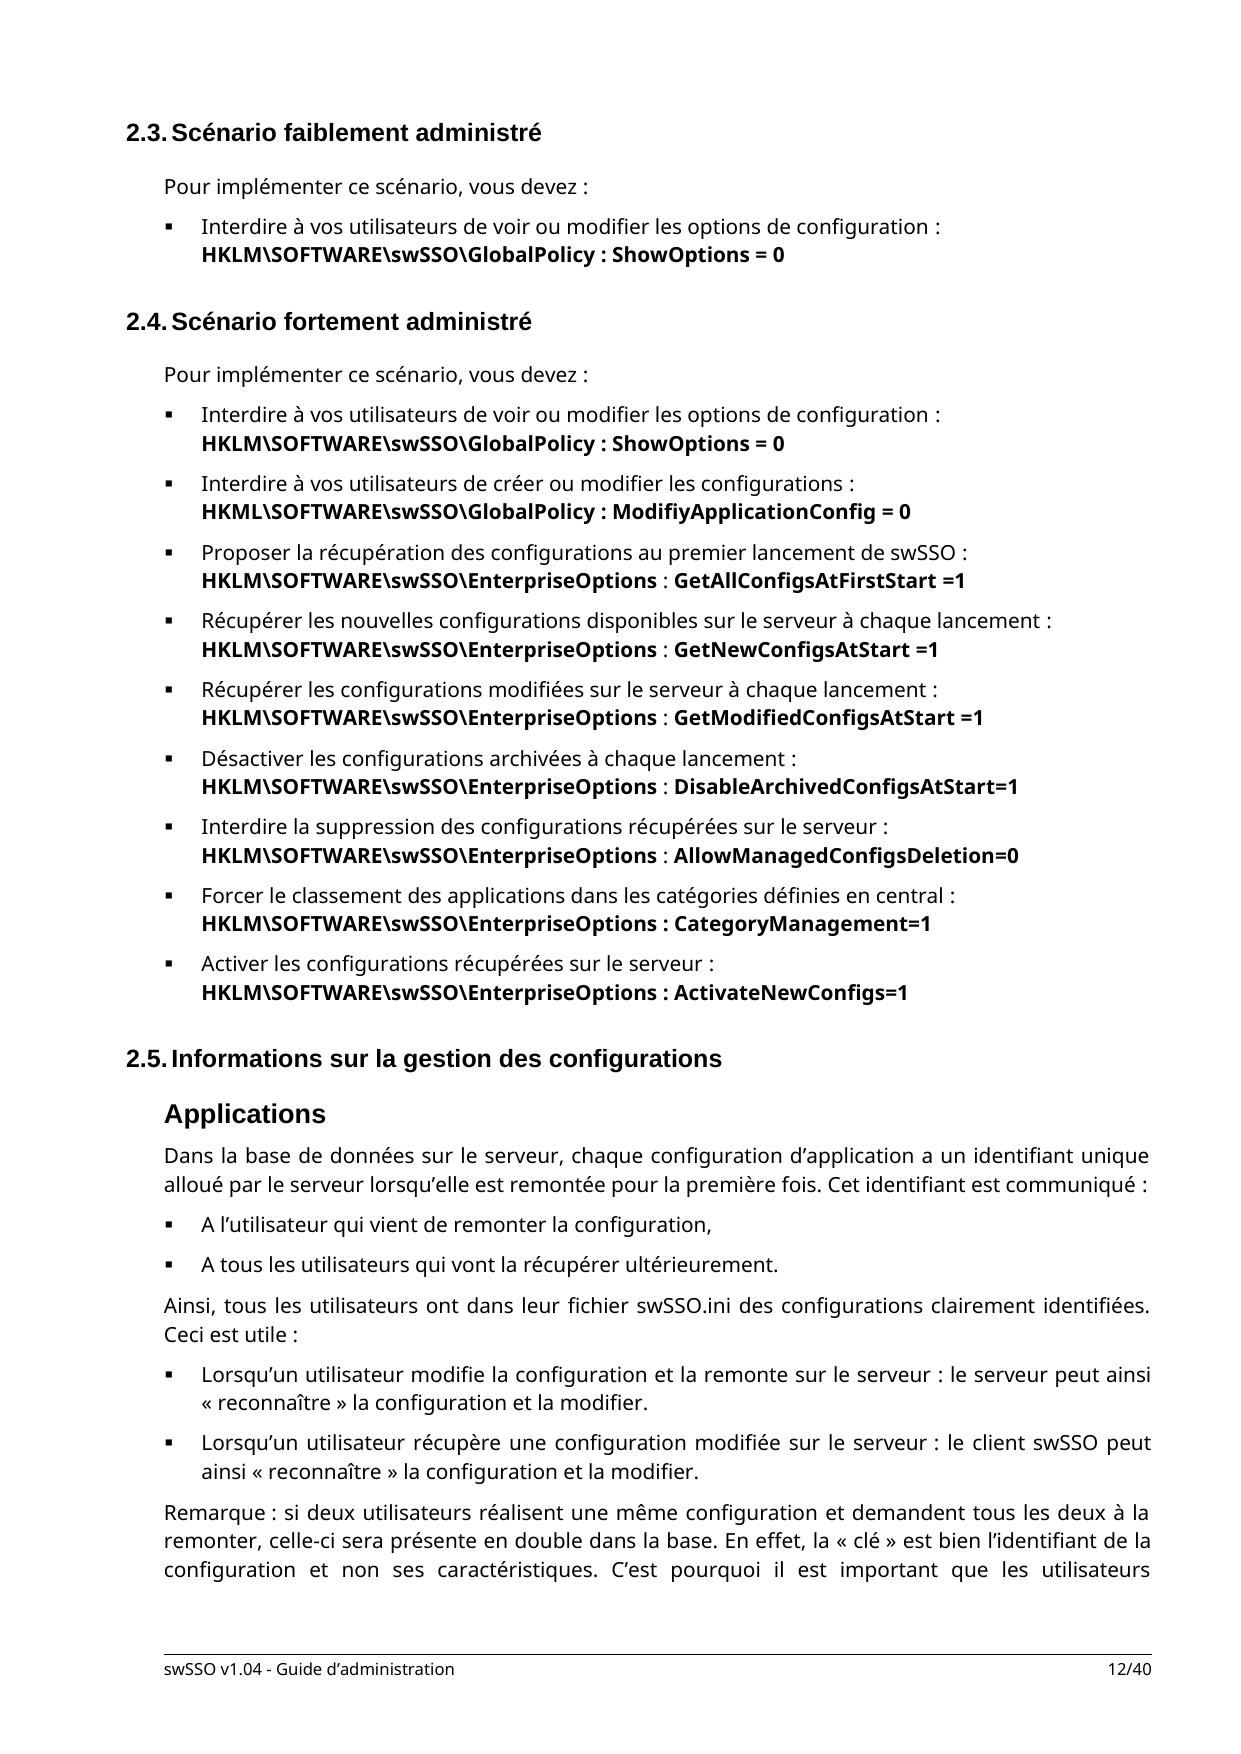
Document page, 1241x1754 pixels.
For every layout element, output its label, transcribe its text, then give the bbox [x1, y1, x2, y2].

text HKLM\SOFTWARE\swSSO\EnterpriseOptions : GetModifiedConfigsAtStart =1 [201, 703, 1152, 732]
subtitle Scénario faiblement administré [126, 118, 1152, 147]
list Récupérer les nouvelles configurations disponibles sur le serveur à chaque lancement : [164, 606, 1152, 635]
list A tous les utilisateurs qui vont la récupérer ultérieurement. [164, 1250, 1152, 1279]
list Activer les configurations récupérées sur le serveur : [164, 949, 1152, 978]
subtitle Scénario fortement administré [126, 306, 1152, 335]
text Pour implémenter ce scénario, vous devez : [164, 360, 1152, 389]
text Dans la base de données sur le serveur, chaque configuration d’application a un identifiant unique alloué par le serveur lorsqu’elle est remontée pour la première fois. Cet identifiant est communiqué : [164, 1141, 1152, 1198]
text HKLM\SOFTWARE\swSSO\GlobalPolicy : ShowOptions = 0 [201, 241, 1152, 269]
list Interdire à vos utilisateurs de voir ou modifier les options de configuration : [164, 400, 1152, 429]
text Ainsi, tous les utilisateurs ont dans leur fichier swSSO.ini des configurations clairement identifiées. Ceci est utile : [164, 1291, 1152, 1348]
list Interdire la suppression des configurations récupérées sur le serveur : [164, 812, 1152, 841]
subtitle Informations sur la gestion des configurations [126, 1044, 1152, 1073]
list Lorsqu’un utilisateur modifie la configuration et la remonte sur le serveur : le serveur peut ainsi « reconnaître » la configuration et la modifier. [164, 1360, 1152, 1417]
text HKLM\SOFTWARE\swSSO\EnterpriseOptions : ActivateNewConfigs=1 [201, 978, 1152, 1006]
text Remarque : si deux utilisateurs réalisent une même configuration et demandent tous les deux à la remonter, celle-ci sera présente en double dans la base. En effet, la « clé » est bien l’identifiant de la configuration et non ses caractéristiques. C’est pourquoi il est important que les utilisateurs [164, 1498, 1152, 1583]
list Interdire à vos utilisateurs de voir ou modifier les options de configuration : [164, 212, 1152, 241]
text HKLM\SOFTWARE\swSSO\EnterpriseOptions : GetAllConfigsAtFirstStart =1 [201, 566, 1152, 594]
list Interdire à vos utilisateurs de créer ou modifier les configurations : [164, 469, 1152, 497]
text HKLM\SOFTWARE\swSSO\EnterpriseOptions : DisableArchivedConfigsAtStart=1 [201, 772, 1152, 801]
list Proposer la récupération des configurations au premier lancement de swSSO : [164, 538, 1152, 566]
list Désactiver les configurations archivées à chaque lancement : [164, 744, 1152, 772]
list Lorsqu’un utilisateur récupère une configuration modifiée sur le serveur : le client swSSO peut ainsi « reconnaître » la configuration et la modifier. [164, 1428, 1152, 1485]
list Forcer le classement des applications dans les catégories définies en central : [164, 881, 1152, 909]
text HKML\SOFTWARE\swSSO\GlobalPolicy : ModifiyApplicationConfig = 0 [201, 497, 1152, 526]
list A l’utilisateur qui vient de remonter la configuration, [164, 1210, 1152, 1238]
text Pour implémenter ce scénario, vous devez : [164, 172, 1152, 200]
text HKLM\SOFTWARE\swSSO\EnterpriseOptions : CategoryManagement=1 [201, 909, 1152, 938]
text HKLM\SOFTWARE\swSSO\EnterpriseOptions : GetNewConfigsAtStart =1 [201, 635, 1152, 663]
list Récupérer les configurations modifiées sur le serveur à chaque lancement : [164, 675, 1152, 703]
text HKLM\SOFTWARE\swSSO\GlobalPolicy : ShowOptions = 0 [201, 429, 1152, 457]
subtitle Applications [164, 1098, 1152, 1129]
text HKLM\SOFTWARE\swSSO\EnterpriseOptions : AllowManagedConfigsDeletion=0 [201, 841, 1152, 869]
